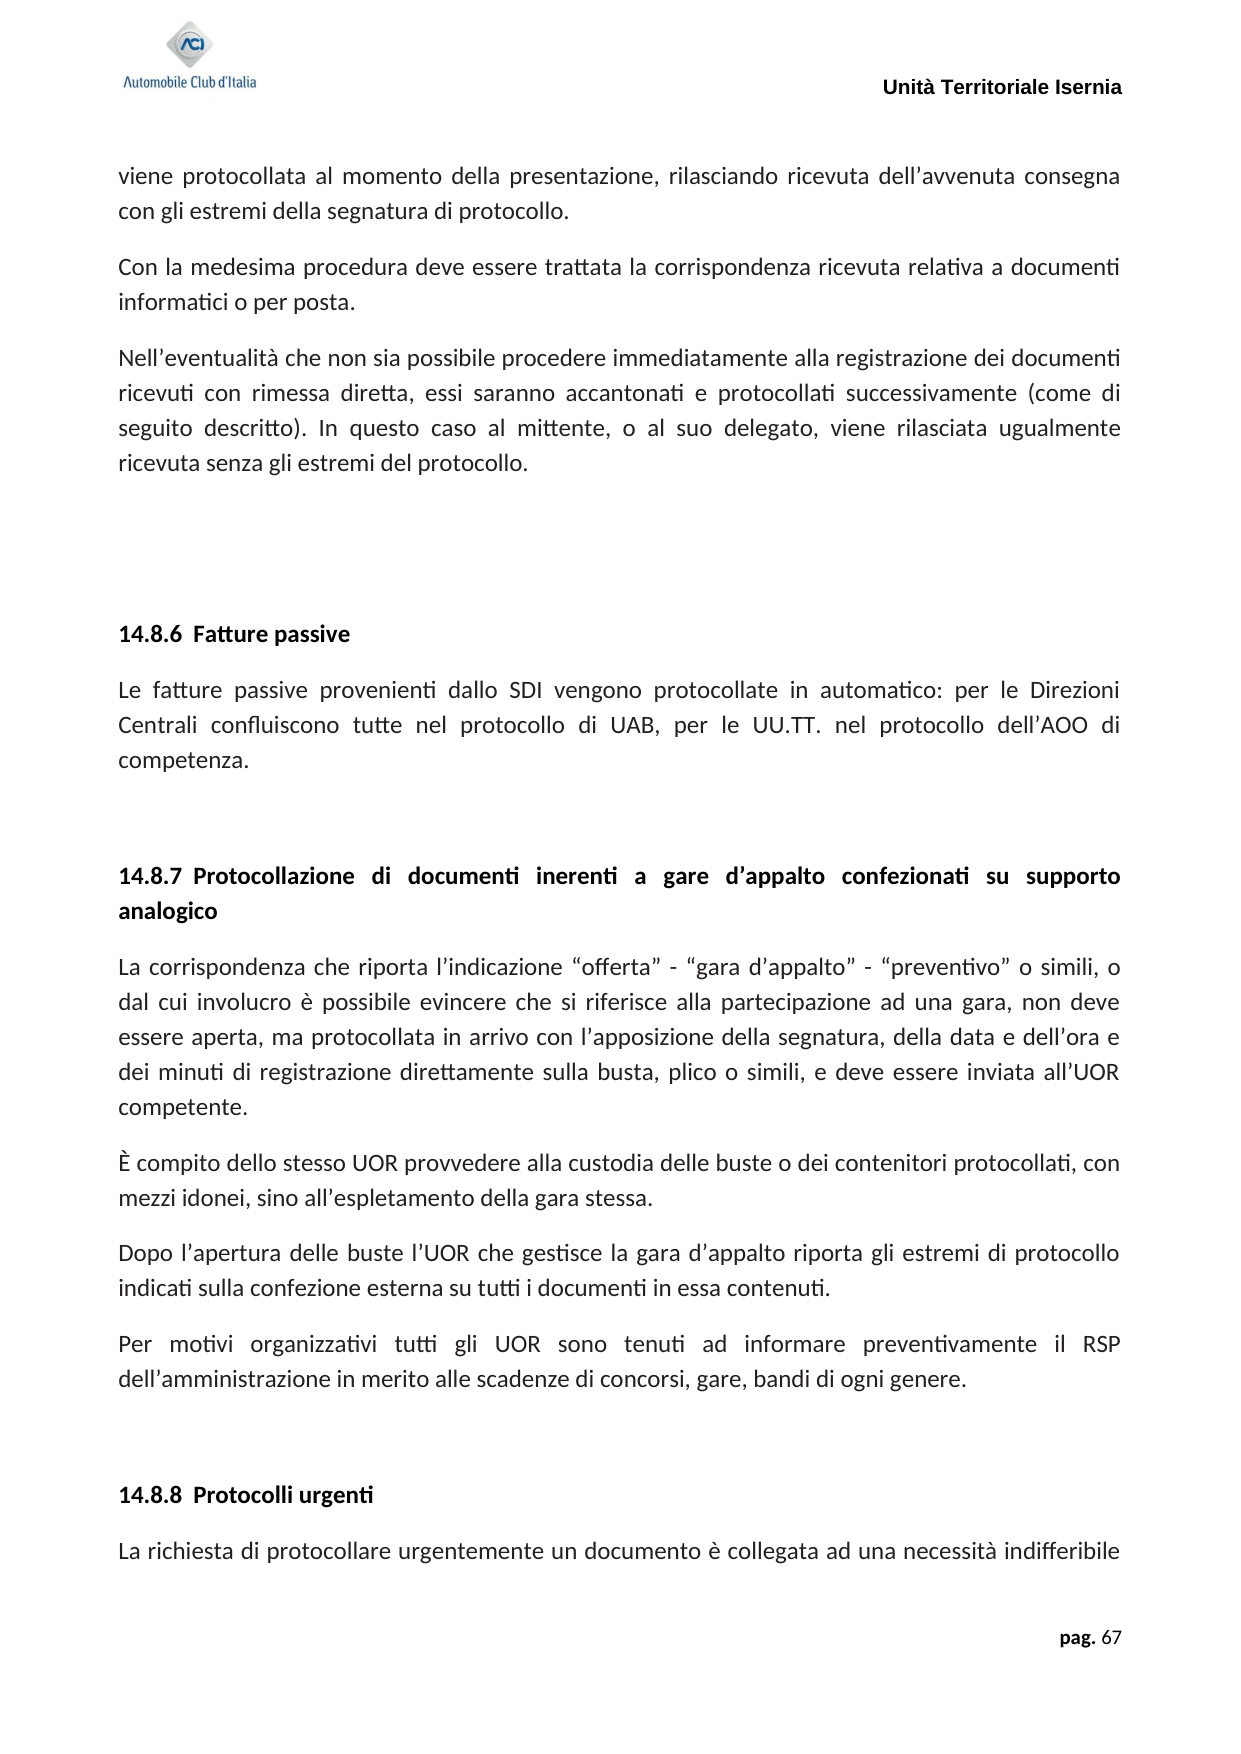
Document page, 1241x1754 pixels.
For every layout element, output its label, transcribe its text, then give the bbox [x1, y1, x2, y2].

list Fatture passive [118, 618, 1122, 649]
text La richiesta di protocollare urgentemente un documento è collegata ad una necessità indifferibile [118, 1535, 1122, 1566]
text Per motivi organizzativi tutti gli UOR sono tenuti ad informare preventivamente il RSP dell’amministrazione in merito alle scadenze di concorsi, gare, bandi di ogni genere. [118, 1328, 1122, 1394]
text È compito dello stesso UOR provvedere alla custodia delle buste o dei contenitori protocollati, con mezzi idonei, sino all’espletamento della gara stessa. [118, 1147, 1122, 1212]
text Le fatture passive provenienti dallo SDI vengono protocollate in automatico: per le Direzioni Centrali confluiscono tutte nel protocollo di UAB, per le UU.TT. nel protocollo dell’AOO di competenza. [118, 674, 1122, 775]
text Dopo l’apertura delle buste l’UOR che gestisce la gara d’appalto riporta gli estremi di protocollo indicati sulla confezione esterna su tutti i documenti in essa contenuti. [118, 1237, 1122, 1303]
text viene protocollata al momento della presentazione, rilasciando ricevuta dell’avvenuta consegna con gli estremi della segnatura di protocollo. [118, 160, 1122, 226]
text Nell’eventualità che non sia possibile procedere immediatamente alla registrazione dei documenti ricevuti con rimessa diretta, essi saranno accantonati e protocollati successivamente (come di seguito descritto). In questo caso al mittente, o al suo delegato, viene rilasciata ugualmente ricevuta senza gli estremi del protocollo. [118, 342, 1122, 477]
list Protocolli urgenti [118, 1479, 1122, 1510]
picture [122, 10, 257, 110]
text La corrispondenza che riporta l’indicazione “offerta” - “gara d’appalto” - “preventivo” o simili, o dal cui involucro è possibile evincere che si riferisce alla partecipazione ad una gara, non deve essere aperta, ma protocollata in arrivo con l’apposizione della segnatura, della data e dell’ora e dei minuti di registrazione direttamente sulla busta, plico o simili, e deve essere inviata all’UOR competente. [118, 951, 1122, 1121]
text Con la medesima procedura deve essere trattata la corrispondenza ricevuta relativa a documenti informatici o per posta. [118, 251, 1122, 316]
list Protocollazione di documenti inerenti a gare d’appalto confezionati su supporto analogico [118, 860, 1122, 926]
